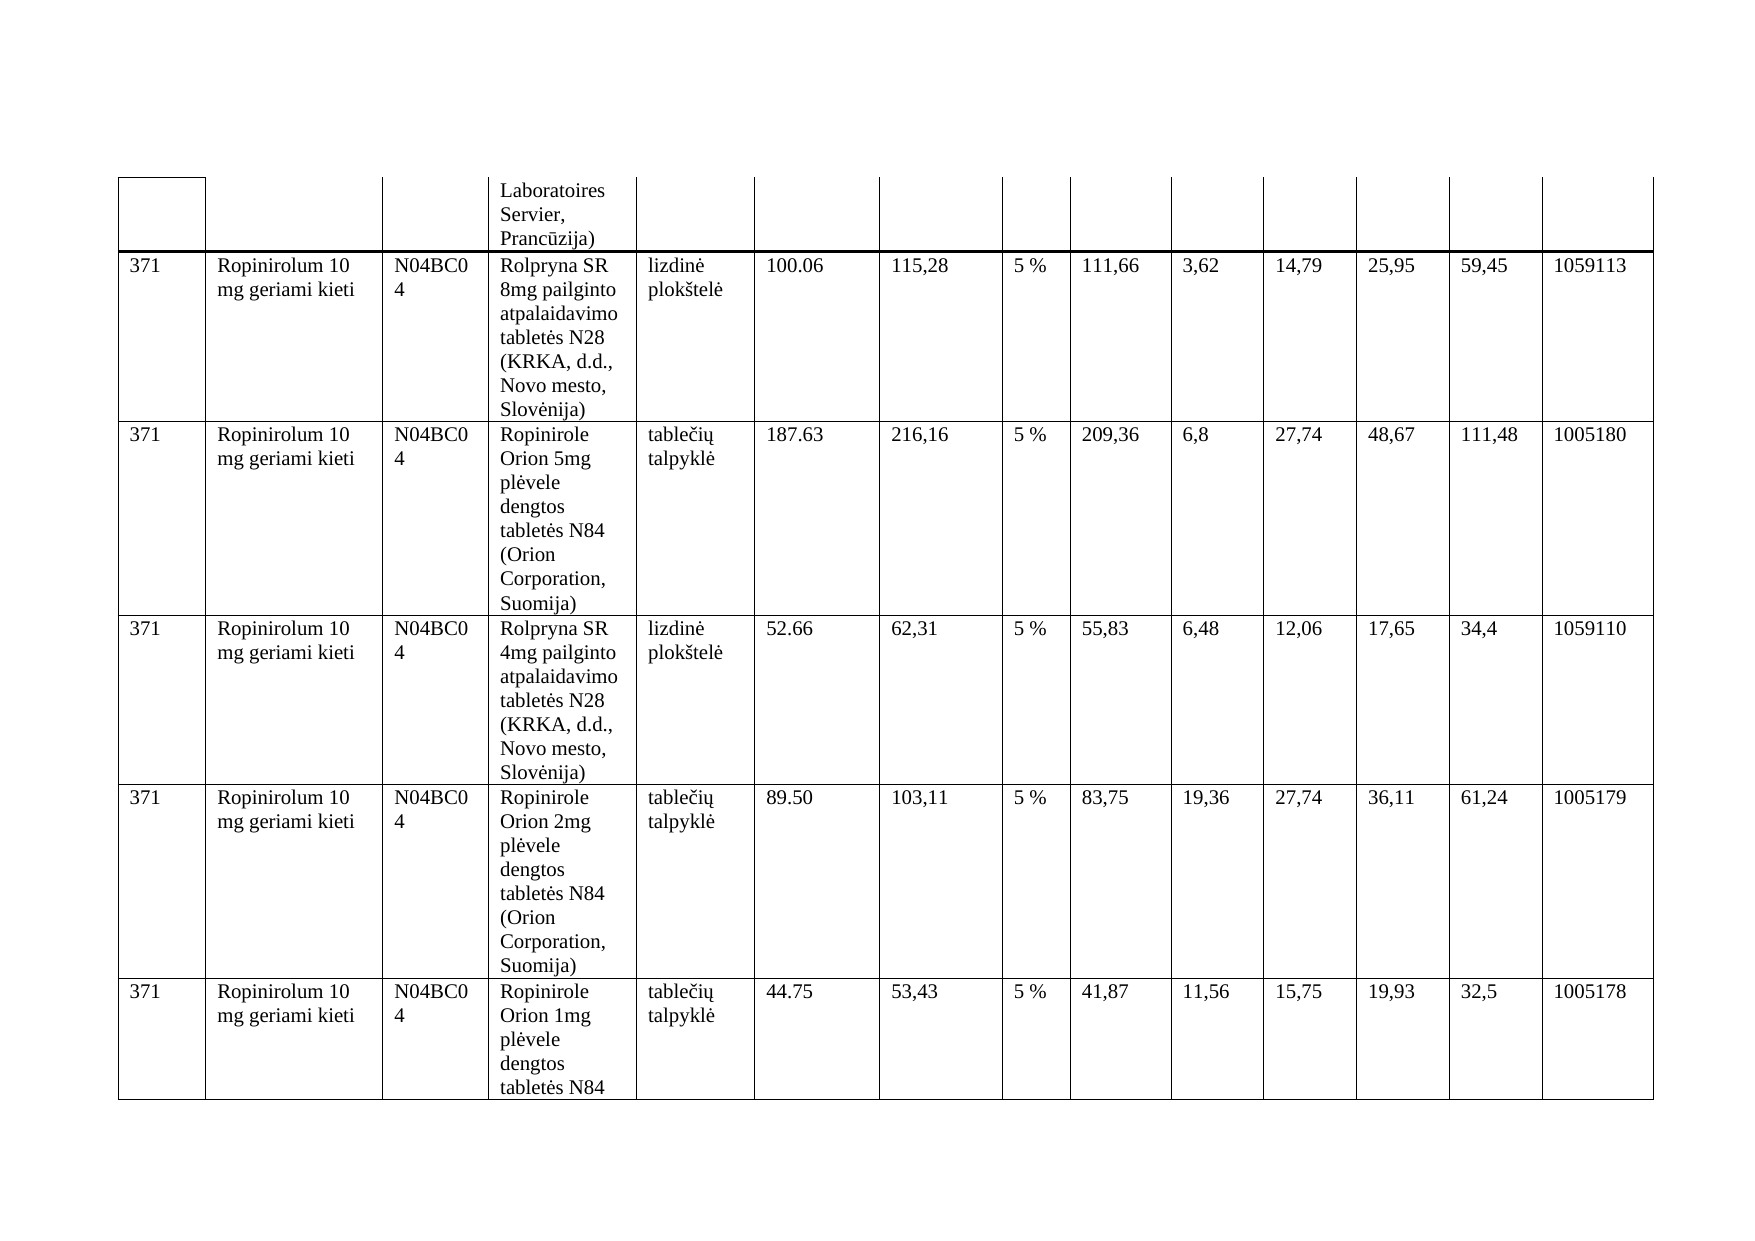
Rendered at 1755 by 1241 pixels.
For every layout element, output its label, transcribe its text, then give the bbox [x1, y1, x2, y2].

table_cell N04BC04 [383, 979, 488, 1099]
table_cell [1543, 177, 1653, 250]
table_cell 5 % [1003, 616, 1070, 784]
table_cell 62,31 [880, 616, 1002, 784]
table_cell 1005178 [1543, 979, 1653, 1099]
table_cell 1005180 [1543, 422, 1653, 614]
table_cell 19,93 [1357, 979, 1449, 1099]
table_cell 3,62 [1172, 253, 1263, 421]
table_cell 41,87 [1071, 979, 1171, 1099]
table_cell 61,24 [1450, 785, 1542, 977]
table_cell 209,36 [1071, 422, 1171, 614]
table_cell N04BC04 [383, 785, 488, 977]
table_cell 5 % [1003, 785, 1070, 977]
table_cell 100.06 [755, 253, 879, 421]
table_cell 371 [119, 422, 205, 614]
table_cell 11,56 [1172, 979, 1263, 1099]
table_cell 5 % [1003, 979, 1070, 1099]
table_cell 53,43 [880, 979, 1002, 1099]
table_cell 14,79 [1264, 253, 1356, 421]
table_cell 1059110 [1543, 616, 1653, 784]
table_cell 55,83 [1071, 616, 1171, 784]
table_cell [1357, 177, 1449, 250]
table_cell 371 [119, 616, 205, 784]
table_cell 103,11 [880, 785, 1002, 977]
table_cell 216,16 [880, 422, 1002, 614]
table_cell 1059113 [1543, 253, 1653, 421]
table_cell 27,74 [1264, 422, 1356, 614]
table_cell Ropinirolum 10 mg geriami kieti [206, 979, 382, 1099]
table_cell [119, 178, 205, 250]
table_cell Ropinirolum 10 mg geriami kieti [206, 422, 382, 614]
table_cell Ropinirole Orion 1mg plėvele dengtos tabletės N84 [489, 979, 636, 1099]
table_cell [1003, 177, 1070, 250]
table_cell 89.50 [755, 785, 879, 977]
table_cell Rolpryna SR 4mg pailginto atpalaidavimo tabletės N28 (KRKA, d.d., Novo mesto, Slovėnija) [489, 616, 636, 784]
table_cell N04BC04 [383, 253, 488, 421]
table_cell lizdinė plokštelė [637, 253, 754, 421]
table_cell 48,67 [1357, 422, 1449, 614]
table_cell 6,8 [1172, 422, 1263, 614]
table_cell [383, 177, 488, 250]
table_cell 12,06 [1264, 616, 1356, 784]
table_cell N04BC04 [383, 616, 488, 784]
table_cell 5 % [1003, 253, 1070, 421]
table_cell 52.66 [755, 616, 879, 784]
table_cell [755, 177, 879, 250]
table_cell tablečių talpyklė [637, 785, 754, 977]
table_cell 115,28 [880, 253, 1002, 421]
table_cell [206, 177, 382, 250]
table_cell 17,65 [1357, 616, 1449, 784]
table_cell 371 [119, 785, 205, 977]
table_cell 111,66 [1071, 253, 1171, 421]
table_cell 19,36 [1172, 785, 1263, 977]
table_cell Ropinirole Orion 5mg plėvele dengtos tabletės N84 (Orion Corporation, Suomija) [489, 422, 636, 614]
table_cell [637, 177, 754, 250]
table_cell 44.75 [755, 979, 879, 1099]
table_cell 34,4 [1450, 616, 1542, 784]
table_cell tablečių talpyklė [637, 422, 754, 614]
table_cell 1005179 [1543, 785, 1653, 977]
table_cell 187.63 [755, 422, 879, 614]
table_cell 83,75 [1071, 785, 1171, 977]
table_cell lizdinė plokštelė [637, 616, 754, 784]
table_cell 6,48 [1172, 616, 1263, 784]
table_cell [880, 177, 1002, 250]
table_cell 15,75 [1264, 979, 1356, 1099]
table_cell 371 [119, 979, 205, 1099]
table_cell [1264, 177, 1356, 250]
table_cell 371 [119, 253, 205, 421]
table_cell tablečių talpyklė [637, 979, 754, 1099]
table_cell Ropinirolum 10 mg geriami kieti [206, 785, 382, 977]
table_cell Laboratoires Servier, Prancūzija) [489, 177, 636, 250]
table_cell Ropinirolum 10 mg geriami kieti [206, 616, 382, 784]
table_cell 5 % [1003, 422, 1070, 614]
table_cell [1172, 177, 1263, 250]
table_cell 25,95 [1357, 253, 1449, 421]
table_cell N04BC04 [383, 422, 488, 614]
table_cell Ropinirole Orion 2mg plėvele dengtos tabletės N84 (Orion Corporation, Suomija) [489, 785, 636, 977]
table_cell 59,45 [1450, 253, 1542, 421]
table_cell 32,5 [1450, 979, 1542, 1099]
table_cell 27,74 [1264, 785, 1356, 977]
table_cell Rolpryna SR 8mg pailginto atpalaidavimo tabletės N28 (KRKA, d.d., Novo mesto, Slovėnija) [489, 253, 636, 421]
table_cell 36,11 [1357, 785, 1449, 977]
table_cell 111,48 [1450, 422, 1542, 614]
table_cell [1071, 177, 1171, 250]
table_cell [1450, 177, 1542, 250]
table_cell Ropinirolum 10 mg geriami kieti [206, 253, 382, 421]
